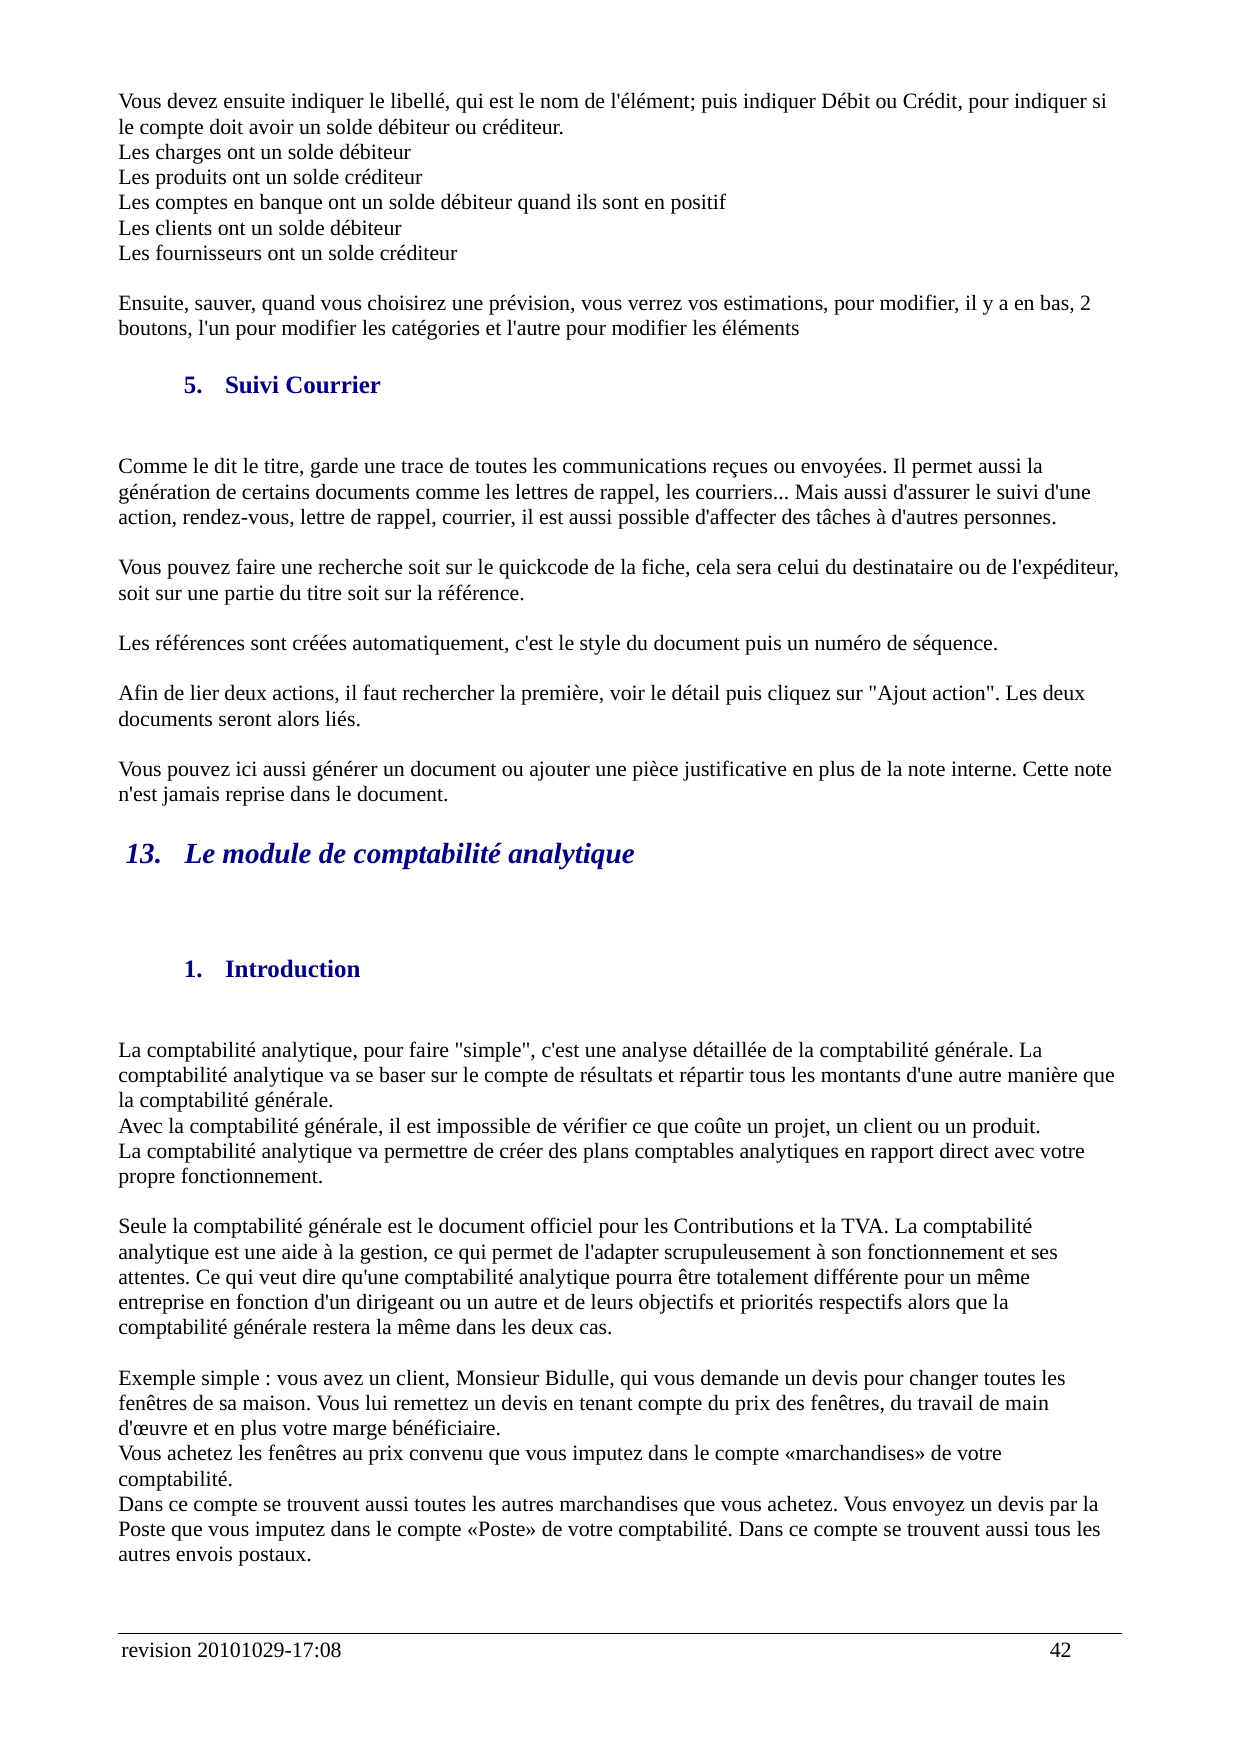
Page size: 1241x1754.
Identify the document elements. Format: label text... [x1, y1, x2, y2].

text Dans ce compte se trouvent aussi toutes les autres marchandises que vous achetez. Vous envoyez un devis par la Poste que vous imputez dans le compte «Poste» de votre comptabilité. Dans ce compte se trouvent aussi tous les autres envois postaux. [118, 1491, 1122, 1566]
text Les fournisseurs ont un solde créditeur [118, 240, 1122, 265]
text Comme le dit le titre, garde une trace de toutes les communications reçues ou envoyées. Il permet aussi la génération de certains documents comme les lettres de rappel, les courriers... Mais aussi d'assurer le suivi d'une action, rendez-vous, lettre de rappel, courrier, il est aussi possible d'affecter des tâches à d'autres personnes. [118, 453, 1122, 529]
text Seule la comptabilité générale est le document officiel pour les Contributions et la TVA. La comptabilité analytique est une aide à la gestion, ce qui permet de l'adapter scrupuleusement à son fonctionnement et ses attentes. Ce qui veut dire qu'une comptabilité analytique pourra être totalement différente pour un même entreprise en fonction d'un dirigeant ou un autre et de leurs objectifs et priorités respectifs alors que la comptabilité générale restera la même dans les deux cas. [118, 1213, 1122, 1339]
text Les références sont créées automatiquement, c'est le style du document puis un numéro de séquence. [118, 630, 1122, 655]
text Les comptes en banque ont un solde débiteur quand ils sont en positif [118, 189, 1122, 214]
text Vous pouvez ici aussi générer un document ou ajouter une pièce justificative en plus de la note interne. Cette note n'est jamais reprise dans le document. [118, 756, 1122, 806]
text Vous achetez les fenêtres au prix convenu que vous imputez dans le compte «marchandises» de votre comptabilité. [118, 1440, 1122, 1491]
text Les charges ont un solde débiteur [118, 139, 1122, 164]
text Les clients ont un solde débiteur [118, 214, 1122, 240]
subtitle Le module de comptabilité analytique [118, 836, 1122, 869]
text Afin de lier deux actions, il faut rechercher la première, voir le détail puis cliquez sur "Ajout action". Les deux documents seront alors liés. [118, 680, 1122, 731]
subtitle Introduction [177, 954, 1122, 982]
text Vous pouvez faire une recherche soit sur le quickcode de la fiche, cela sera celui du destinataire ou de l'expéditeur, soit sur une partie du titre soit sur la référence. [118, 554, 1122, 605]
text Ensuite, sauver, quand vous choisirez une prévision, vous verrez vos estimations, pour modifier, il y a en bas, 2 boutons, l'un pour modifier les catégories et l'autre pour modifier les éléments [118, 290, 1122, 341]
text Exemple simple : vous avez un client, Monsieur Bidulle, qui vous demande un devis pour changer toutes les fenêtres de sa maison. Vous lui remettez un devis en tenant compte du prix des fenêtres, du travail de main d'œuvre et en plus votre marge bénéficiaire. [118, 1365, 1122, 1440]
text Les produits ont un solde créditeur [118, 164, 1122, 189]
subtitle Suivi Courrier [177, 370, 1122, 399]
text Vous devez ensuite indiquer le libellé, qui est le nom de l'élément; puis indiquer Débit ou Crédit, pour indiquer si le compte doit avoir un solde débiteur ou créditeur. [118, 88, 1122, 139]
text La comptabilité analytique, pour faire "simple", c'est une analyse détaillée de la comptabilité générale. La comptabilité analytique va se baser sur le compte de résultats et répartir tous les montants d'une autre manière que la comptabilité générale. [118, 1037, 1122, 1113]
text La comptabilité analytique va permettre de créer des plans comptables analytiques en rapport direct avec votre propre fonctionnement. [118, 1138, 1122, 1188]
text Avec la comptabilité générale, il est impossible de vérifier ce que coûte un projet, un client ou un produit. [118, 1113, 1122, 1138]
